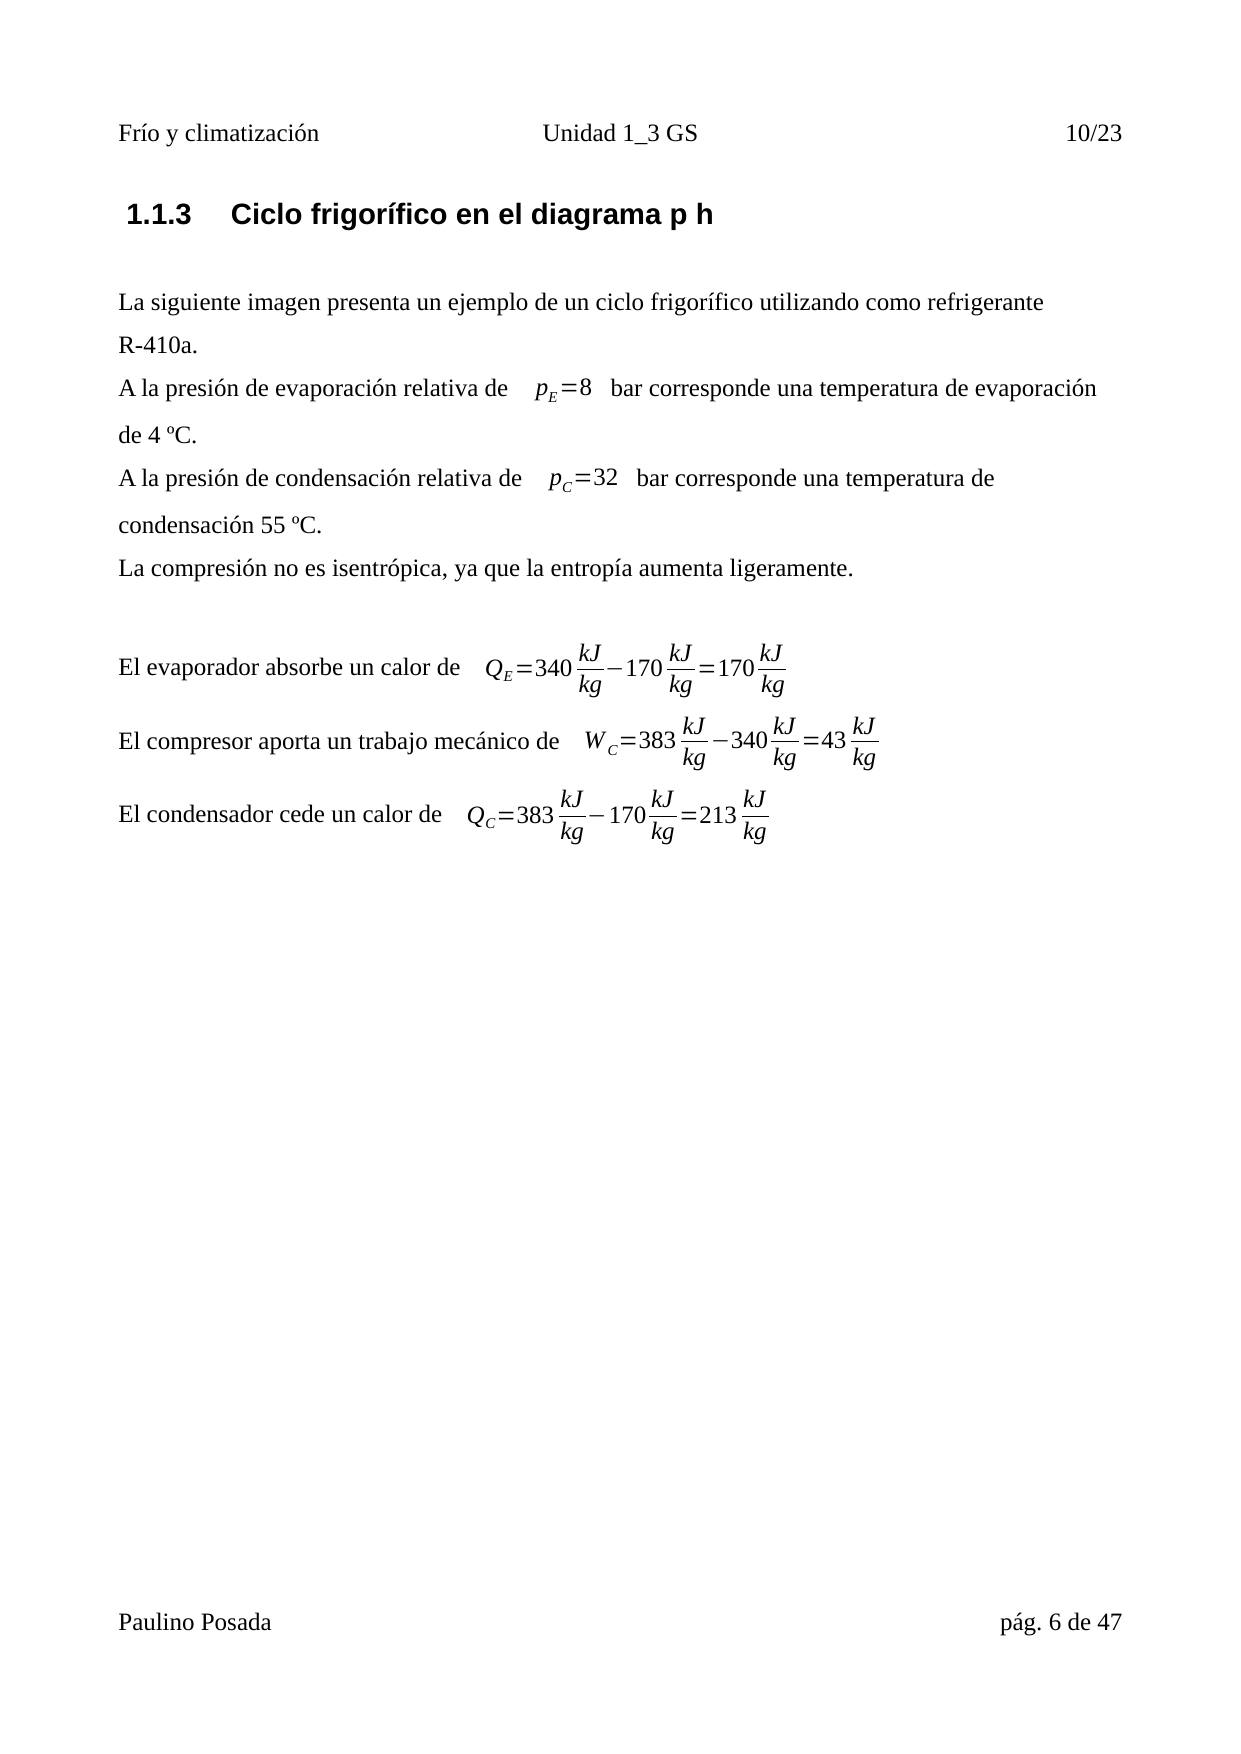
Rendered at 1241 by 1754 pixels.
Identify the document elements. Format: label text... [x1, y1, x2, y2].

text A la presión de evaporación relativa de bar corresponde una temperatura de evaporación de 4 ºC. [118, 373, 1122, 448]
text La compresión no es isentrópica, ya que la entropía aumenta ligeramente. [118, 553, 1122, 582]
text R-410a. [118, 330, 1122, 358]
text El evaporador absorbe un calor de [118, 639, 1122, 698]
text A la presión de condensación relativa de bar corresponde una temperatura de condensación 55 ºC. [118, 463, 1122, 538]
text El compresor aporta un trabajo mecánico de [118, 713, 1122, 772]
text El condensador cede un calor de [118, 786, 1122, 845]
text La siguiente imagen presenta un ejemplo de un ciclo frigorífico utilizando como refrigerante [118, 287, 1122, 315]
subtitle Ciclo frigorífico en el diagrama p h [118, 197, 1122, 231]
